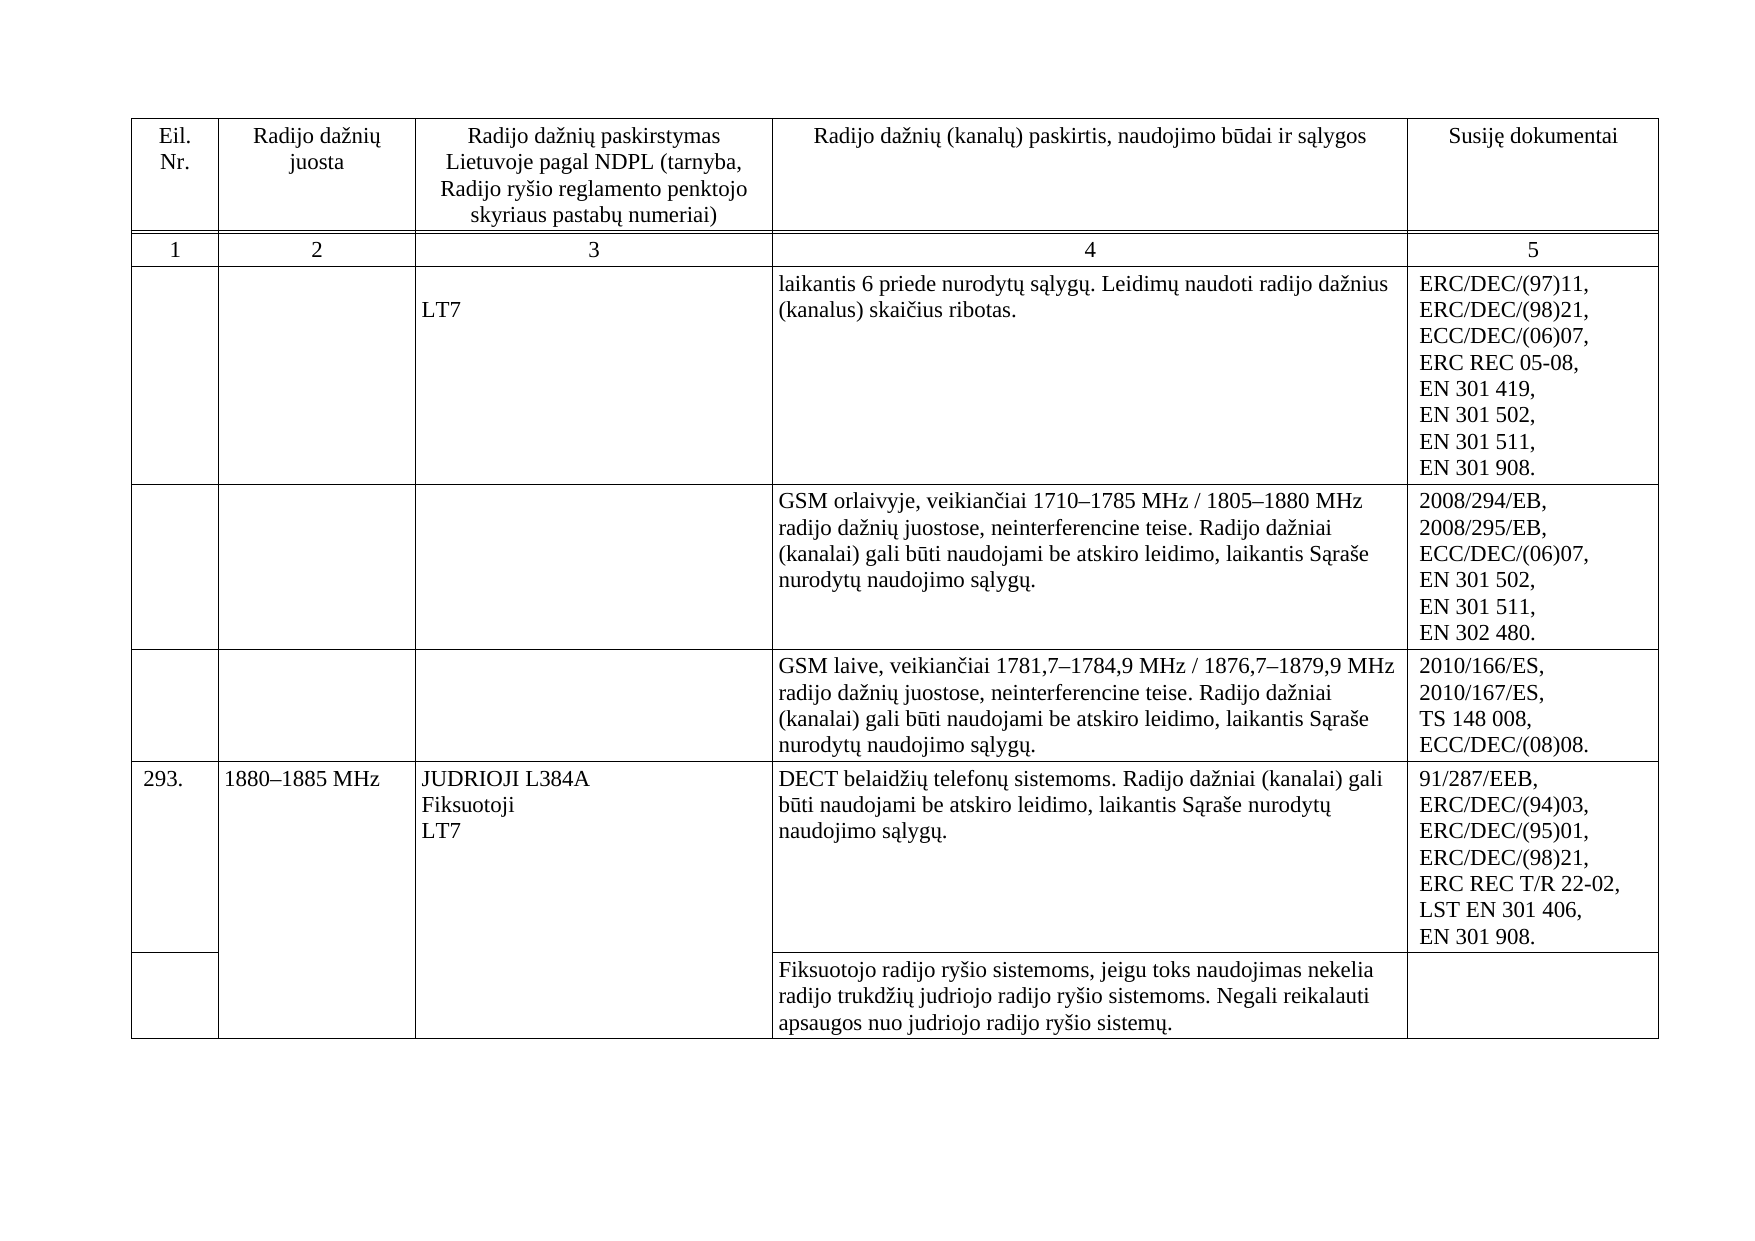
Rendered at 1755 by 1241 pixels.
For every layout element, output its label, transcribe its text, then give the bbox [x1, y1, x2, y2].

table_cell GSM laive, veikiančiai 1781,7–1784,9 MHz / 1876,7–1879,9 MHz radijo dažnių juostose, neinterferencine teise. Radijo dažniai (kanalai) gali būti naudojami be atskiro leidimo, laikantis Sąraše nurodytų naudojimo sąlygų. [773, 650, 1407, 761]
table_cell ERC/DEC/(97)11, ERC/DEC/(98)21, ECC/DEC/(06)07, ERC REC 05-08, EN 301 419, EN 301 502, EN 301 511, EN 301 908. [1408, 267, 1658, 483]
table_cell 91/287/EEB, ERC/DEC/(94)03, ERC/DEC/(95)01, ERC/DEC/(98)21, ERC REC T/R 22-02, LST EN 301 406, EN 301 908. [1408, 762, 1658, 952]
table_cell LT7 [416, 267, 772, 483]
table_cell 5 [1408, 234, 1658, 266]
table_cell JUDRIOJI L384A Fiksuotoji LT7 [416, 762, 772, 1038]
table_cell 3 [416, 234, 772, 266]
table_cell 1 [132, 234, 218, 266]
table_cell [416, 650, 772, 761]
table_cell laikantis 6 priede nurodytų sąlygų. Leidimų naudoti radijo dažnius (kanalus) skaičius ribotas. [773, 267, 1407, 483]
table_cell Fiksuotojo radijo ryšio sistemoms, jeigu toks naudojimas nekelia radijo trukdžių judriojo radijo ryšio sistemoms. Negali reikalauti apsaugos nuo judriojo radijo ryšio sistemų. [773, 953, 1407, 1038]
table_cell [132, 485, 218, 648]
table_cell [416, 485, 772, 648]
table_cell 4 [773, 234, 1407, 266]
table_cell [132, 267, 218, 483]
table_header Radijo dažnių paskirstymas Lietuvoje pagal NDPL (tarnyba, Radijo ryšio reglamento penktojo skyriaus pastabų numeriai) [416, 119, 772, 230]
table_cell [1408, 953, 1658, 1038]
table_header Eil. Nr. [132, 119, 218, 230]
table_cell 2010/166/ES, 2010/167/ES, TS 148 008, ECC/DEC/(08)08. [1408, 650, 1658, 761]
table_cell [132, 953, 218, 1038]
table_cell 293. [132, 762, 218, 952]
table_cell [219, 485, 415, 648]
table_cell DECT belaidžių telefonų sistemoms. Radijo dažniai (kanalai) gali būti naudojami be atskiro leidimo, laikantis Sąraše nurodytų naudojimo sąlygų. [773, 762, 1407, 952]
table_cell GSM orlaivyje, veikiančiai 1710–1785 MHz / 1805–1880 MHz radijo dažnių juostose, neinterferencine teise. Radijo dažniai (kanalai) gali būti naudojami be atskiro leidimo, laikantis Sąraše nurodytų naudojimo sąlygų. [773, 485, 1407, 648]
table_cell [219, 650, 415, 761]
table_header Radijo dažnių (kanalų) paskirtis, naudojimo būdai ir sąlygos [773, 119, 1407, 230]
table_cell 2 [219, 234, 415, 266]
table_cell [219, 267, 415, 483]
table_cell 2008/294/EB, 2008/295/EB, ECC/DEC/(06)07, EN 301 502, EN 301 511, EN 302 480. [1408, 485, 1658, 648]
table_header Radijo dažnių juosta [219, 119, 415, 230]
table_cell 1880–1885 MHz [219, 762, 415, 1038]
table_header Susiję dokumentai [1408, 119, 1658, 230]
table_cell [132, 650, 218, 761]
